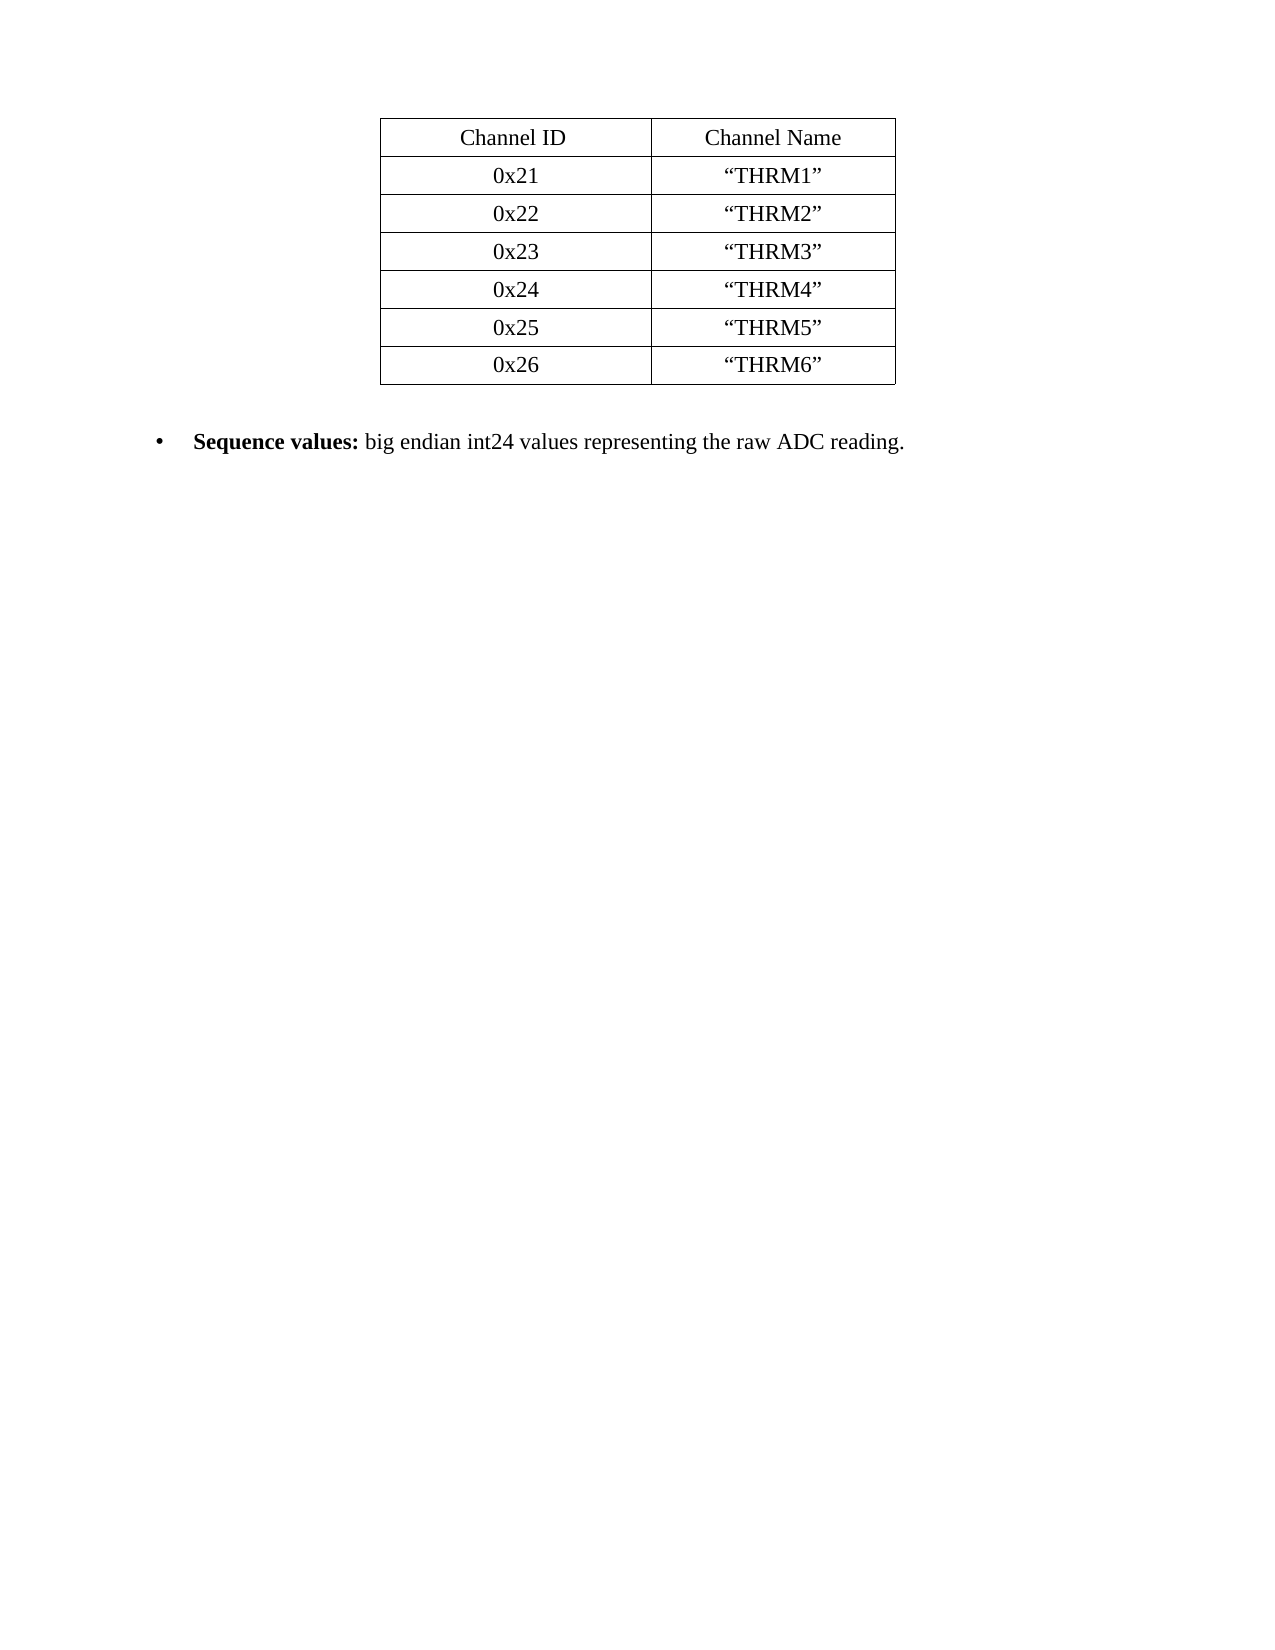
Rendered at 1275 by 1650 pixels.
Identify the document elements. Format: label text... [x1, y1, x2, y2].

table_cell 0x26 [381, 347, 651, 384]
table_header Channel Name [652, 119, 895, 156]
table_header Channel ID [381, 119, 651, 156]
table_cell 0x22 [381, 195, 651, 232]
table_cell “THRM2” [652, 195, 895, 232]
table_cell “THRM5” [652, 309, 895, 346]
table_cell “THRM4” [652, 271, 895, 308]
table_cell 0x25 [381, 309, 651, 346]
table_cell 0x23 [381, 233, 651, 270]
table_cell 0x24 [381, 271, 651, 308]
list Sequence values: big endian int24 values representing the raw ADC reading. [156, 428, 1157, 455]
table_cell “THRM3” [652, 233, 895, 270]
table_cell 0x21 [381, 157, 651, 194]
table_cell “THRM6” [652, 347, 895, 384]
table_cell “THRM1” [652, 157, 895, 194]
